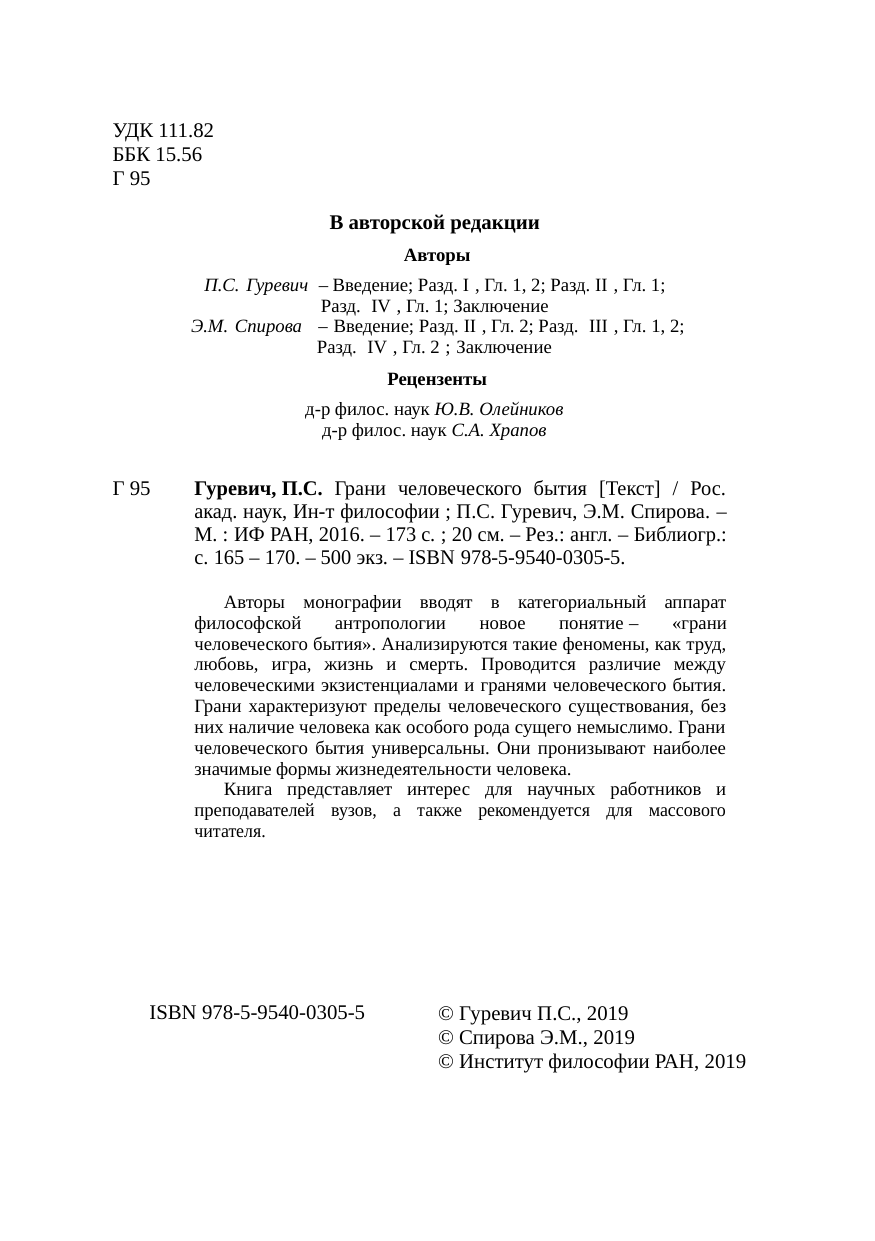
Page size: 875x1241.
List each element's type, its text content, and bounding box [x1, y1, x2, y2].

table_header УДК 111.82 ББК 15.56 Г 95 [112, 118, 762, 190]
table_cell Гуревич, П.С. Грани человеческого бытия [Текст] / Рос. акад. наук, Ин-т философии ; П.С. Гуревич, Э.М. Спирова. – М. : ИФ РАН, 2016. – 173 с. ; 20 см. – Рез.: англ. – Библиогр.: с. 165 – 170. – 500 экз. – ISBN 978-5-9540-0305-5. Авторы монографии вводят в категориальный аппарат философской антропологии новое понятие – «грани человеческого бытия». Анализируются такие феномены, как труд, любовь, игра, жизнь и смерть. Проводится различие между человеческими экзистенциалами и гранями человеческого бытия. Грани характеризуют пределы человеческого существования, без них наличие человека как особого рода сущего немыслимо. Грани человеческого бытия универсальны. Они пронизывают наиболее значимые формы жизнедеятельности человека. Книга представляет интерес для научных работников и преподавателей вузов, а также рекомендуется для массового читателя. [194, 477, 727, 1001]
table_cell В авторской редакции Авторы П.С. Гуревич – Введение; Разд. I , Гл. 1, 2; Разд. II , Гл. 1; Разд. IV , Гл. 1; Заключение Э.М. Спирова – Введение; Разд. II , Гл. 2; Разд. III , Гл. 1, 2; Разд. IV , Гл. 2 ; Заключение Рецензенты д-р филос. наук Ю.В. Олейников д-р филос. наук С.А. Храпов [112, 190, 762, 477]
table_cell [727, 477, 762, 1001]
table_cell Г 95 [112, 477, 194, 1001]
table_cell ISBN 978-5-9540-0305-5 [112, 1001, 438, 1078]
table_cell © Гуревич П.С., 2019 © Спирова Э.М., 2019 © Институт философии РАН, 2019 [438, 1001, 762, 1078]
